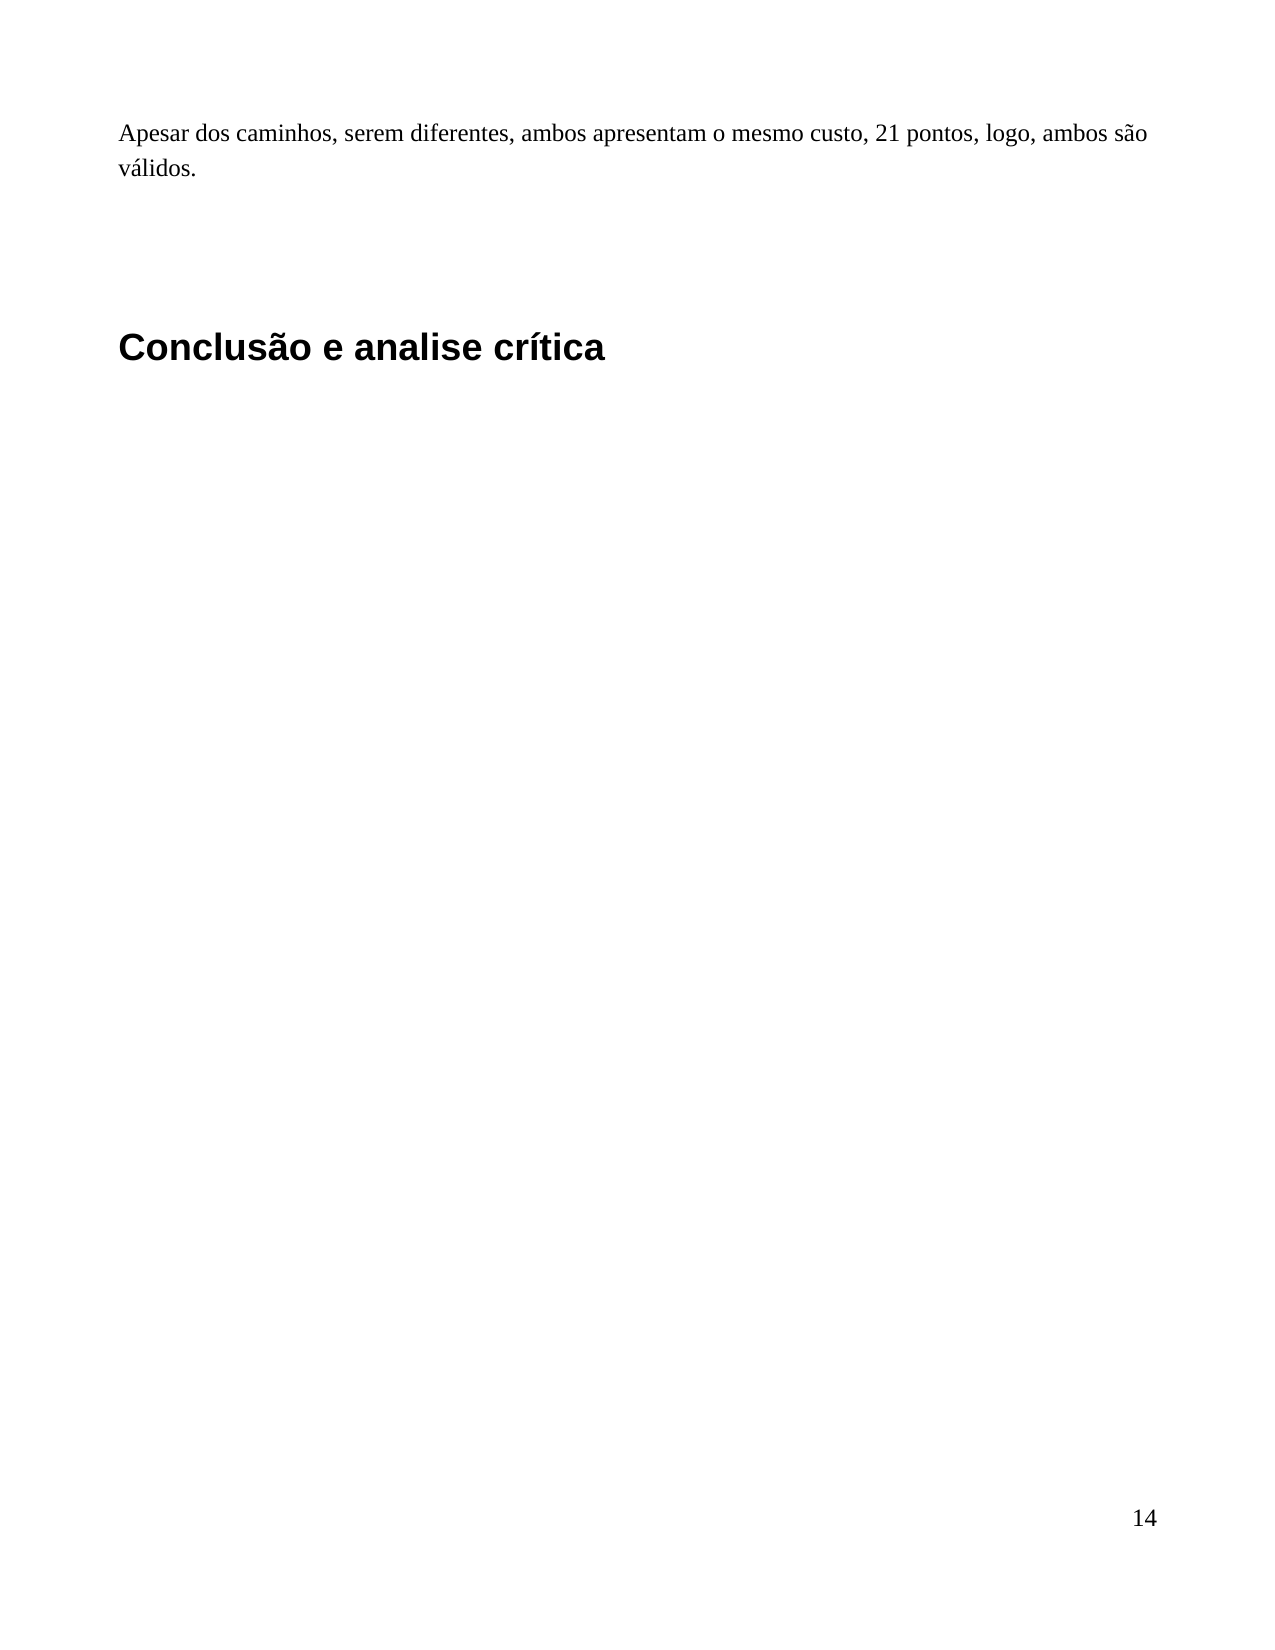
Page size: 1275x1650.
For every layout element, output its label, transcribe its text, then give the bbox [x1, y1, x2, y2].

text Apesar dos caminhos, serem diferentes, ambos apresentam o mesmo custo, 21 pontos, logo, ambos são válidos. [118, 118, 1157, 181]
subtitle Conclusão e analise crítica [118, 325, 1157, 368]
